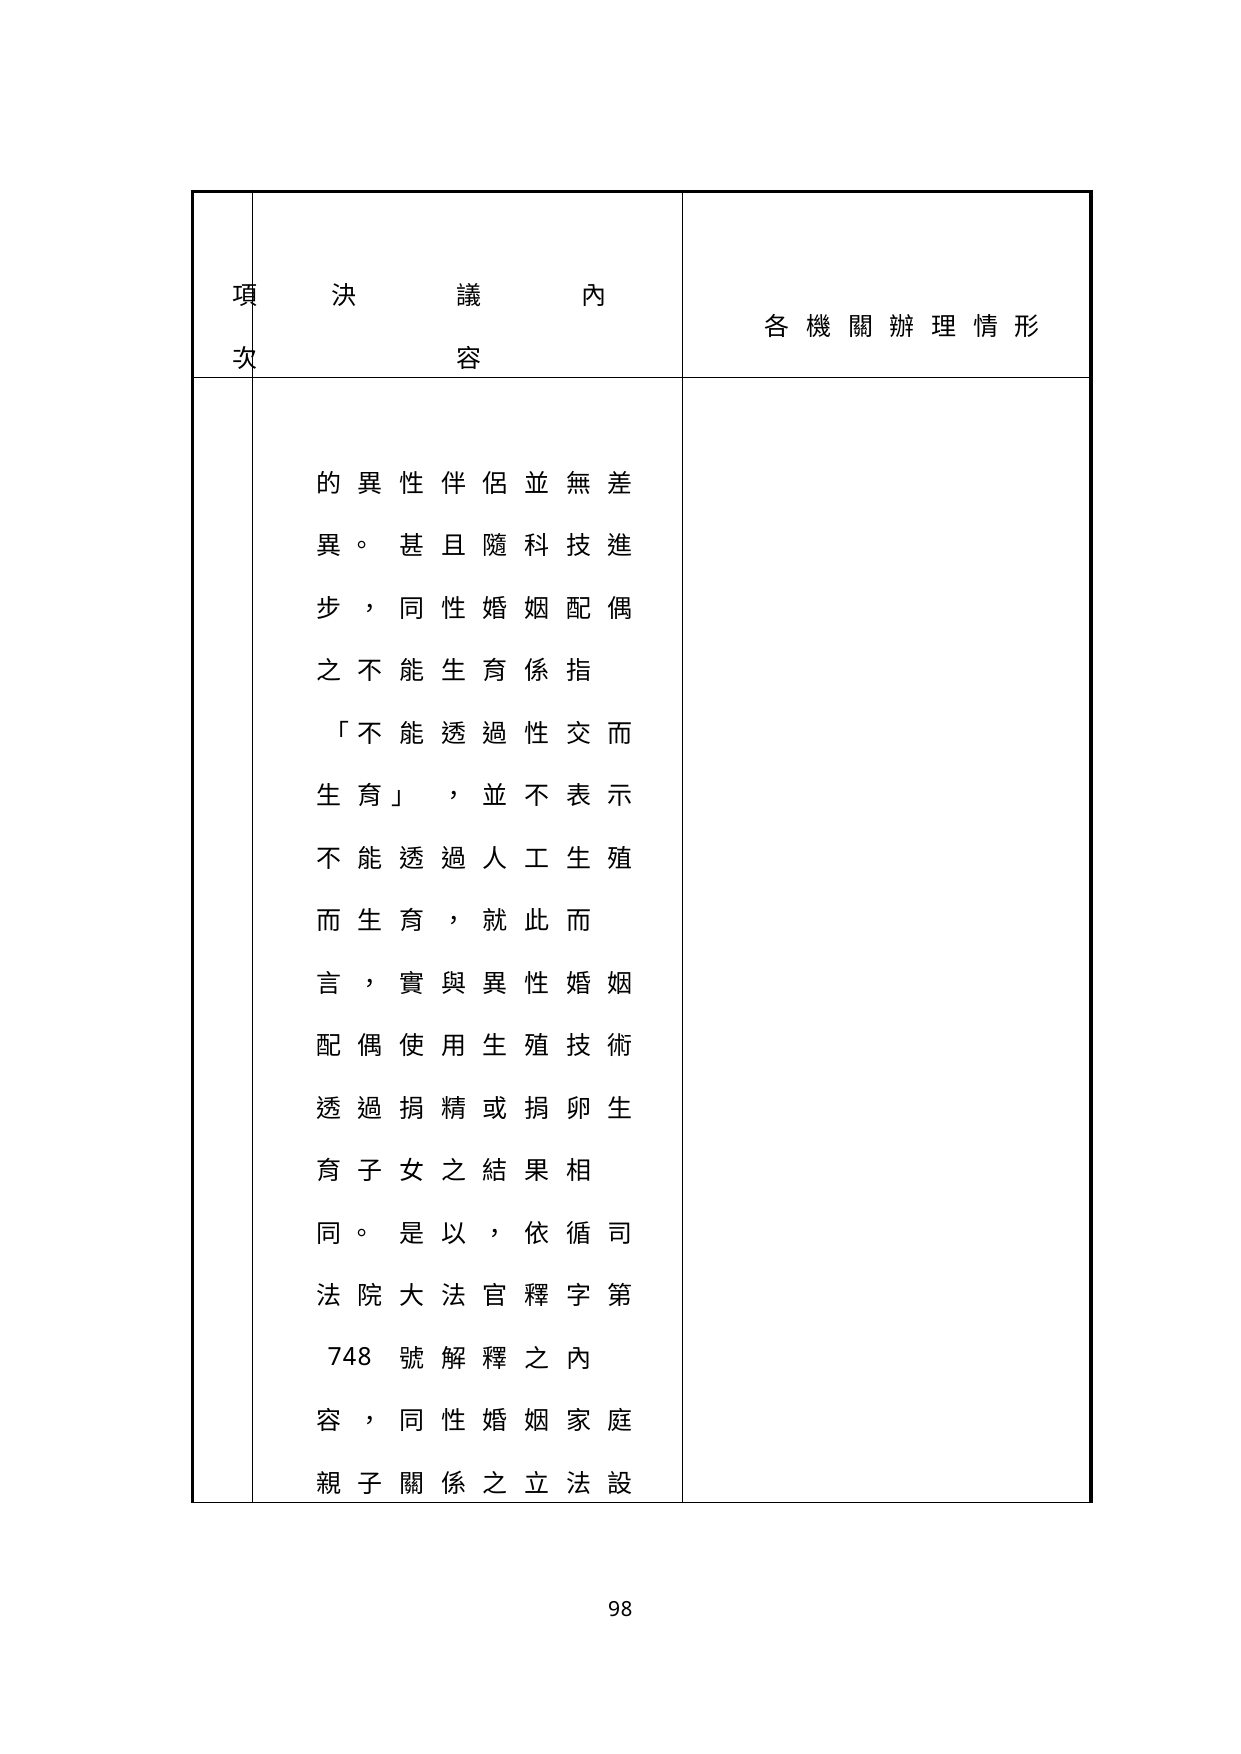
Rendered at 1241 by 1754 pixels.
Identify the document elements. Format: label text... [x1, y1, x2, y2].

table_header 決 議 內 容 [253, 193, 682, 377]
table_header 項次 [194, 193, 252, 377]
table_header 各機關辦理情形 [683, 193, 1089, 377]
table_cell 26. [194, 378, 252, 1502]
table_cell [683, 378, 1089, 1502]
table_cell 的異性伴侶並無差異。甚且隨科技進步，同性婚姻配偶之不能生育係指「不能透過性交而生育」，並不表示不能透過人工生殖而生育，就此而言，實與異性婚姻配偶使用生殖技術透過捐精或捐卵生育子女之結果相同。是以，依循司法院大法官釋字第748號解釋之內容，同性婚姻家庭親子關係之立法設 [253, 378, 682, 1502]
